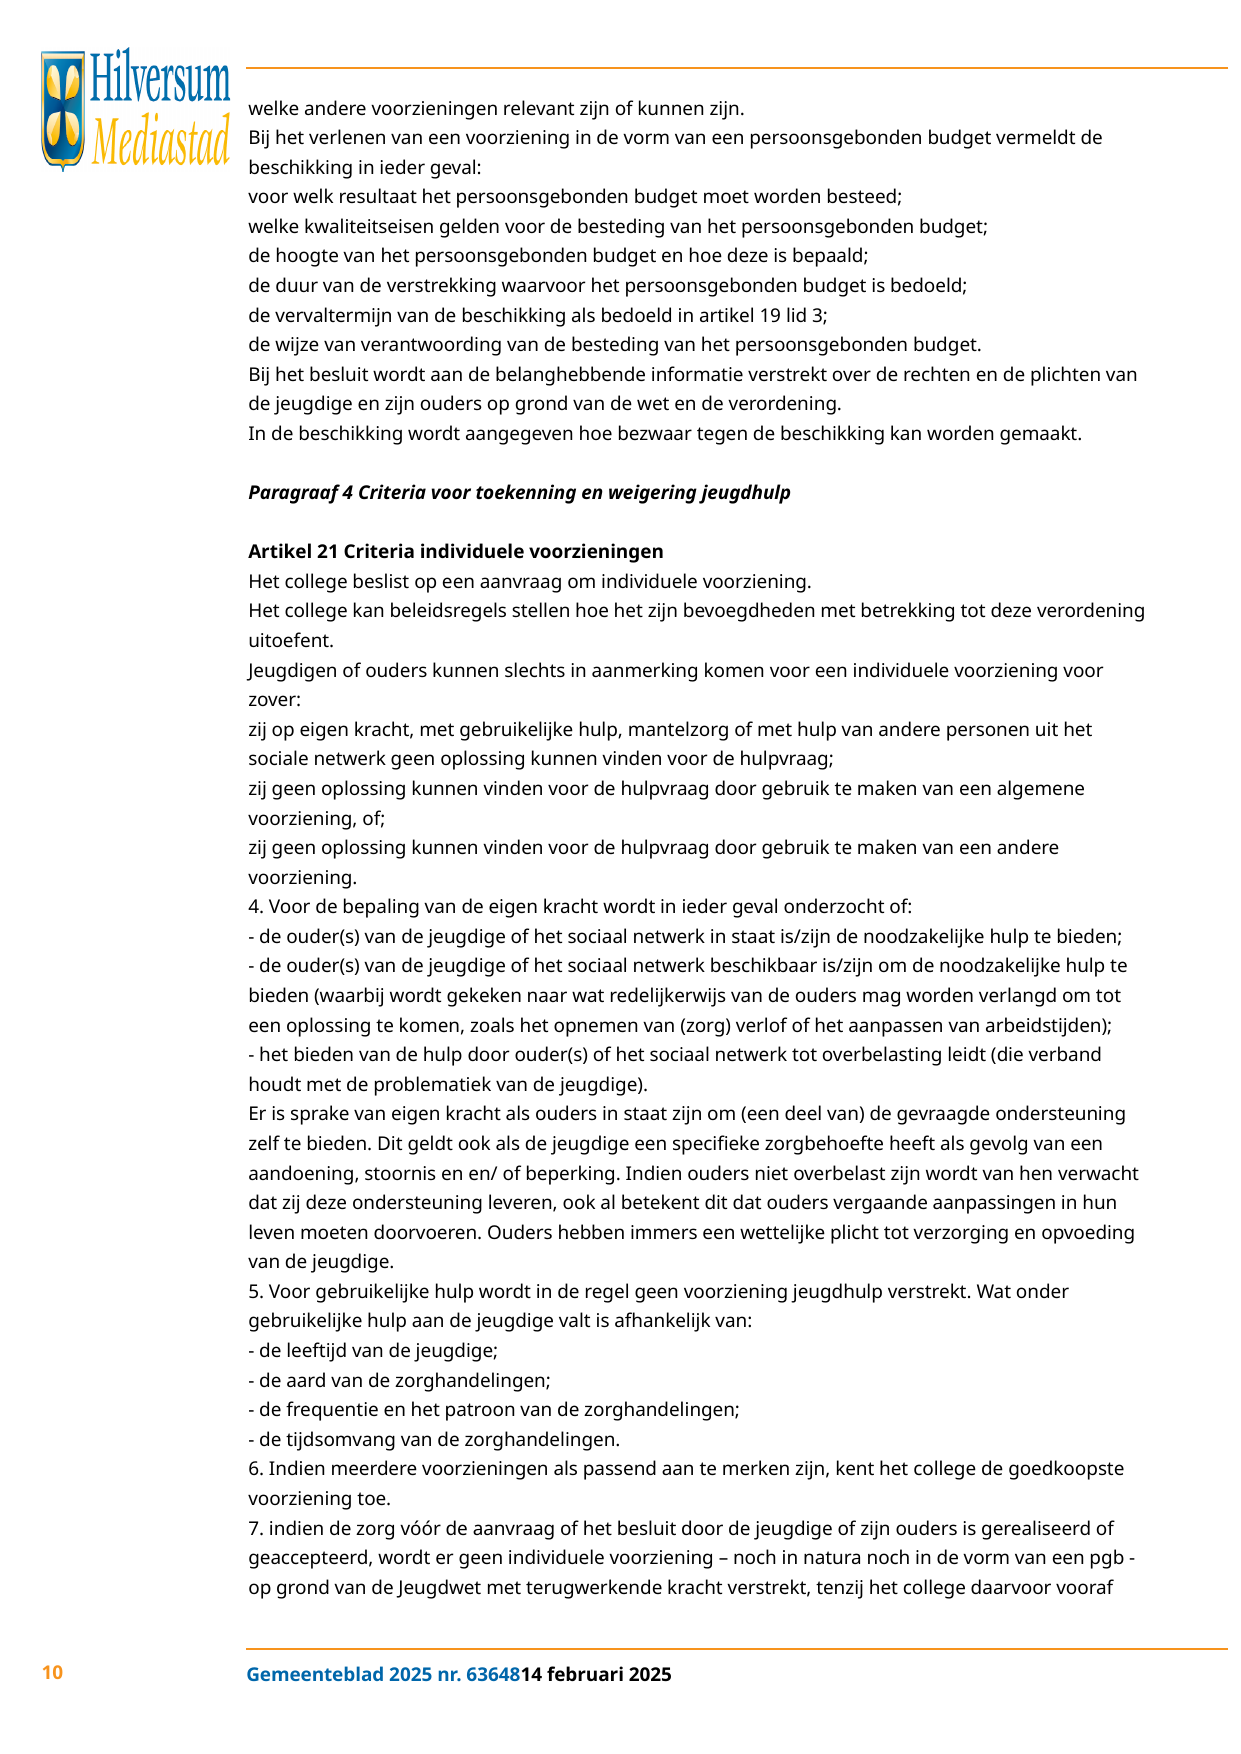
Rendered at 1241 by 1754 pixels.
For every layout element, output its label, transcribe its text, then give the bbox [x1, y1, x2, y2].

text 4. Voor de bepaling van de eigen kracht wordt in ieder geval onderzocht of: [248, 893, 1152, 919]
text - het bieden van de hulp door ouder(s) of het sociaal netwerk tot overbelasting leidt (die verband houdt met de problematiek van de jeugdige). [248, 1041, 1152, 1097]
text welke andere voorzieningen relevant zijn of kunnen zijn. [248, 95, 1152, 121]
text In de beschikking wordt aangegeven hoe bezwaar tegen de beschikking kan worden gemaakt. [248, 420, 1152, 446]
text - de leeftijd van de jeugdige; [248, 1337, 1152, 1363]
text - de ouder(s) van de jeugdige of het sociaal netwerk beschikbaar is/zijn om de noodzakelijke hulp te bieden (waarbij wordt gekeken naar wat redelijkerwijs van de ouders mag worden verlangd om tot een oplossing te komen, zoals het opnemen van (zorg) verlof of het aanpassen van arbeidstijden); [248, 953, 1152, 1038]
text - de frequentie en het patroon van de zorghandelingen; [248, 1396, 1152, 1422]
text Paragraaf 4 Criteria voor toekenning en weigering jeugdhulp [248, 479, 1152, 505]
text de hoogte van het persoonsgebonden budget en hoe deze is bepaald; [248, 243, 1152, 268]
text de wijze van verantwoording van de besteding van het persoonsgebonden budget. [248, 331, 1152, 357]
text welke kwaliteitseisen gelden voor de besteding van het persoonsgebonden budget; [248, 213, 1152, 239]
text geaccepteerd, wordt er geen individuele voorziening – noch in natura noch in de vorm van een pgb - op grond van de Jeugdwet met terugwerkende kracht verstrekt, tenzij het college daarvoor vooraf [248, 1544, 1152, 1600]
text Bij het besluit wordt aan de belanghebbende informatie verstrekt over de rechten en de plichten van de jeugdige en zijn ouders op grond van de wet en de verordening. [248, 361, 1152, 416]
text zij op eigen kracht, met gebruikelijke hulp, mantelzorg of met hulp van andere personen uit het sociale netwerk geen oplossing kunnen vinden voor de hulpvraag; [248, 716, 1152, 771]
text 5. Voor gebruikelijke hulp wordt in de regel geen voorziening jeugdhulp verstrekt. Wat onder gebruikelijke hulp aan de jeugdige valt is afhankelijk van: [248, 1278, 1152, 1333]
picture [41, 47, 231, 172]
text - de aard van de zorghandelingen; [248, 1367, 1152, 1393]
text 6. Indien meerdere voorzieningen als passend aan te merken zijn, kent het college de goedkoopste [248, 1456, 1152, 1481]
text zij geen oplossing kunnen vinden voor de hulpvraag door gebruik te maken van een andere voorziening. [248, 834, 1152, 890]
text Artikel 21 Criteria individuele voorzieningen [248, 538, 1152, 564]
text voorziening toe. [248, 1485, 1152, 1511]
text Het college beslist op een aanvraag om individuele voorziening. [248, 568, 1152, 594]
text Het college kan beleidsregels stellen hoe het zijn bevoegdheden met betrekking tot deze verordening uitoefent. [248, 598, 1152, 653]
text Er is sprake van eigen kracht als ouders in staat zijn om (een deel van) de gevraagde ondersteuning zelf te bieden. Dit geldt ook als de jeugdige een specifieke zorgbehoefte heeft als gevolg van een aandoening, stoornis en en/ of beperking. Indien ouders niet overbelast zijn wordt van hen verwacht dat zij deze ondersteuning leveren, ook al betekent dit dat ouders vergaande aanpassingen in hun leven moeten doorvoeren. Ouders hebben immers een wettelijke plicht tot verzorging en opvoeding van de jeugdige. [248, 1101, 1152, 1274]
text Jeugdigen of ouders kunnen slechts in aanmerking komen voor een individuele voorziening voor zover: [248, 657, 1152, 712]
text - de ouder(s) van de jeugdige of het sociaal netwerk in staat is/zijn de noodzakelijke hulp te bieden; [248, 923, 1152, 949]
text 7. indien de zorg vóór de aanvraag of het besluit door de jeugdige of zijn ouders is gerealiseerd of [248, 1515, 1152, 1541]
text de duur van de verstrekking waarvoor het persoonsgebonden budget is bedoeld; [248, 272, 1152, 298]
text zij geen oplossing kunnen vinden voor de hulpvraag door gebruik te maken van een algemene voorziening, of; [248, 775, 1152, 831]
text - de tijdsomvang van de zorghandelingen. [248, 1426, 1152, 1452]
text Bij het verlenen van een voorziening in de vorm van een persoonsgebonden budget vermeldt de beschikking in ieder geval: [248, 124, 1152, 180]
text de vervaltermijn van de beschikking als bedoeld in artikel 19 lid 3; [248, 302, 1152, 328]
text voor welk resultaat het persoonsgebonden budget moet worden besteed; [248, 183, 1152, 209]
